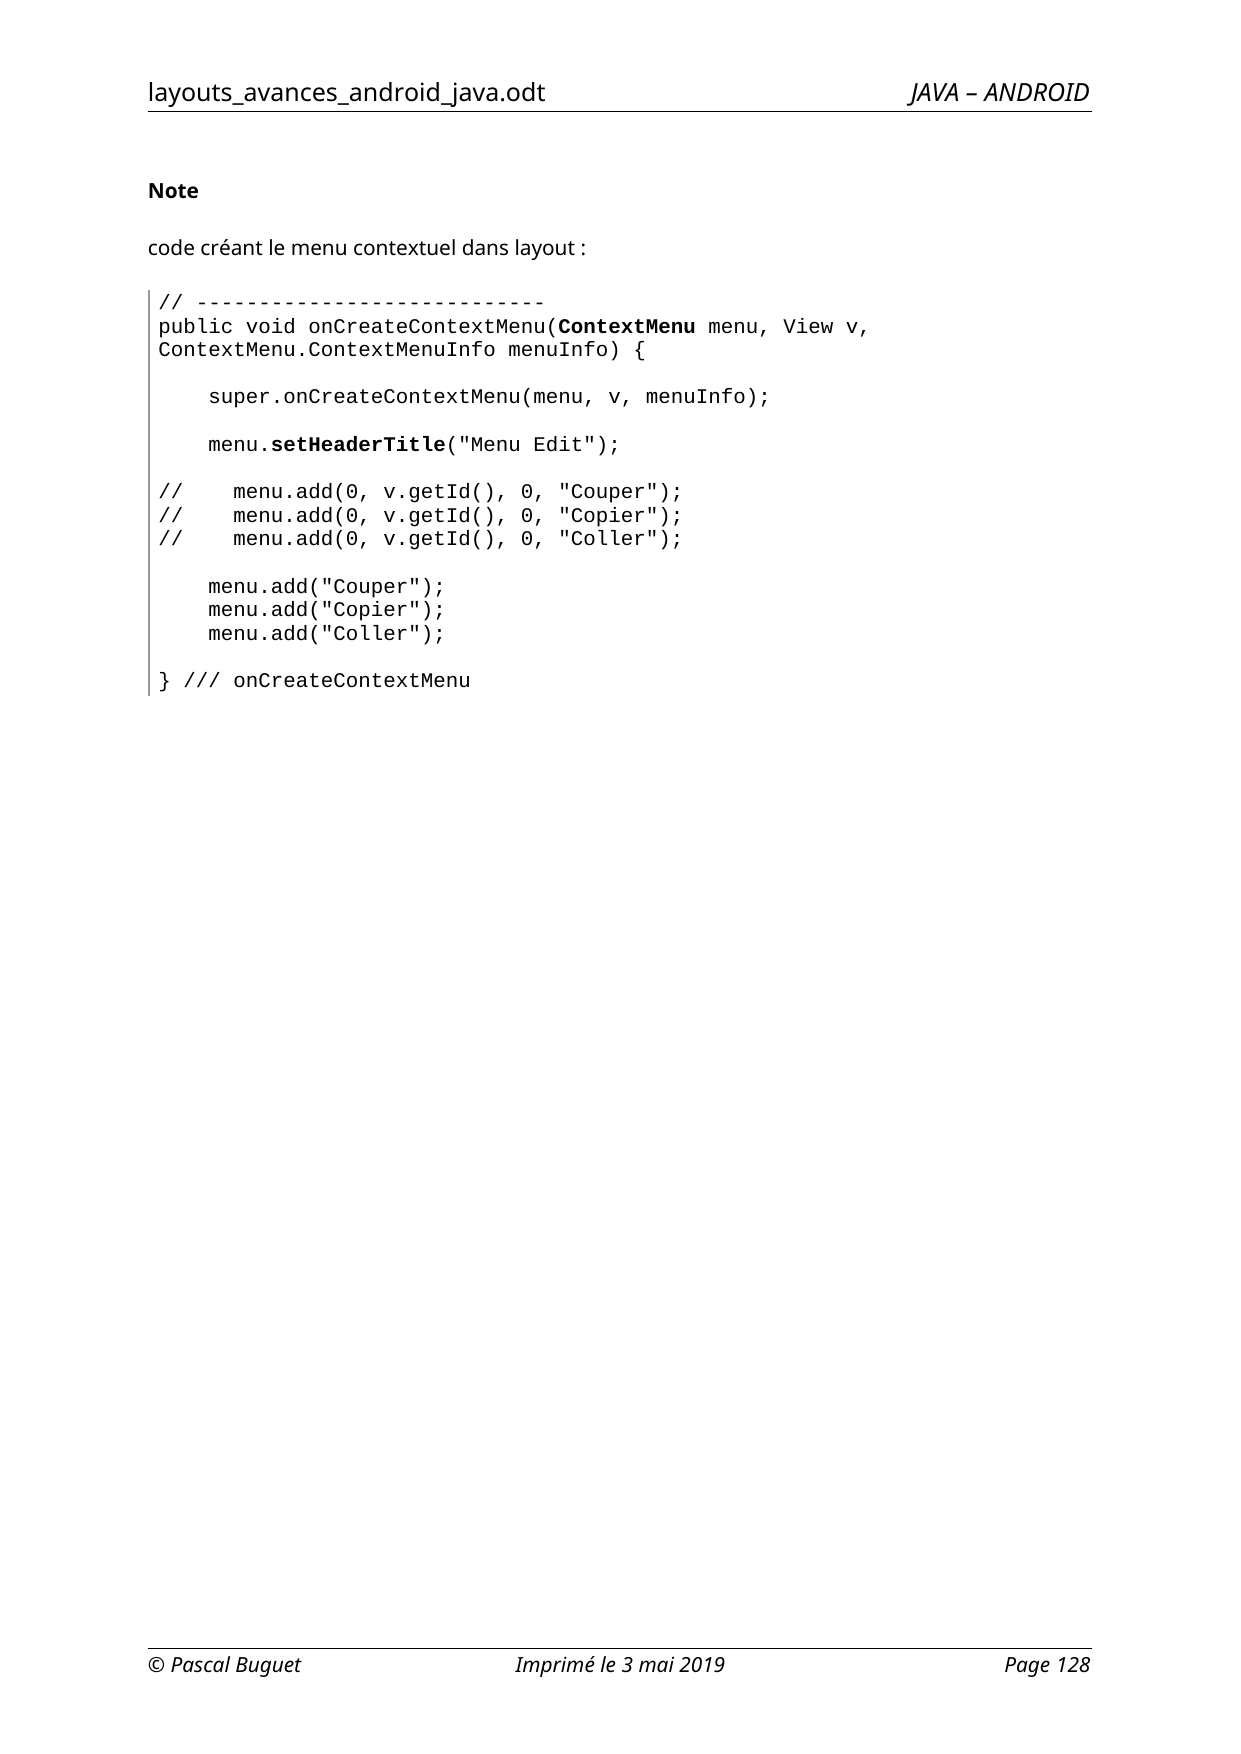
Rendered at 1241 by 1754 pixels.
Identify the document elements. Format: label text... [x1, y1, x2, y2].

text Note [148, 176, 1092, 204]
text // menu.add(0, v.getId(), 0, "Coller"); [150, 528, 1092, 552]
text super.onCreateContextMenu(menu, v, menuInfo); [150, 387, 1092, 410]
text code créant le menu contextuel dans layout : [148, 233, 1092, 261]
text public void onCreateContextMenu(ContextMenu menu, View v, ContextMenu.ContextMenuInfo menuInfo) { [150, 316, 1092, 363]
text menu.add("Copier"); [150, 599, 1092, 623]
text menu.add("Coller"); [150, 623, 1092, 647]
text menu.add("Couper"); [150, 576, 1092, 599]
text menu.setHeaderTitle("Menu Edit"); [150, 434, 1092, 457]
text } /// onCreateContextMenu [150, 670, 1092, 696]
text // menu.add(0, v.getId(), 0, "Couper"); [150, 481, 1092, 505]
text // menu.add(0, v.getId(), 0, "Copier"); [150, 505, 1092, 528]
text // ---------------------------- [150, 290, 1092, 316]
